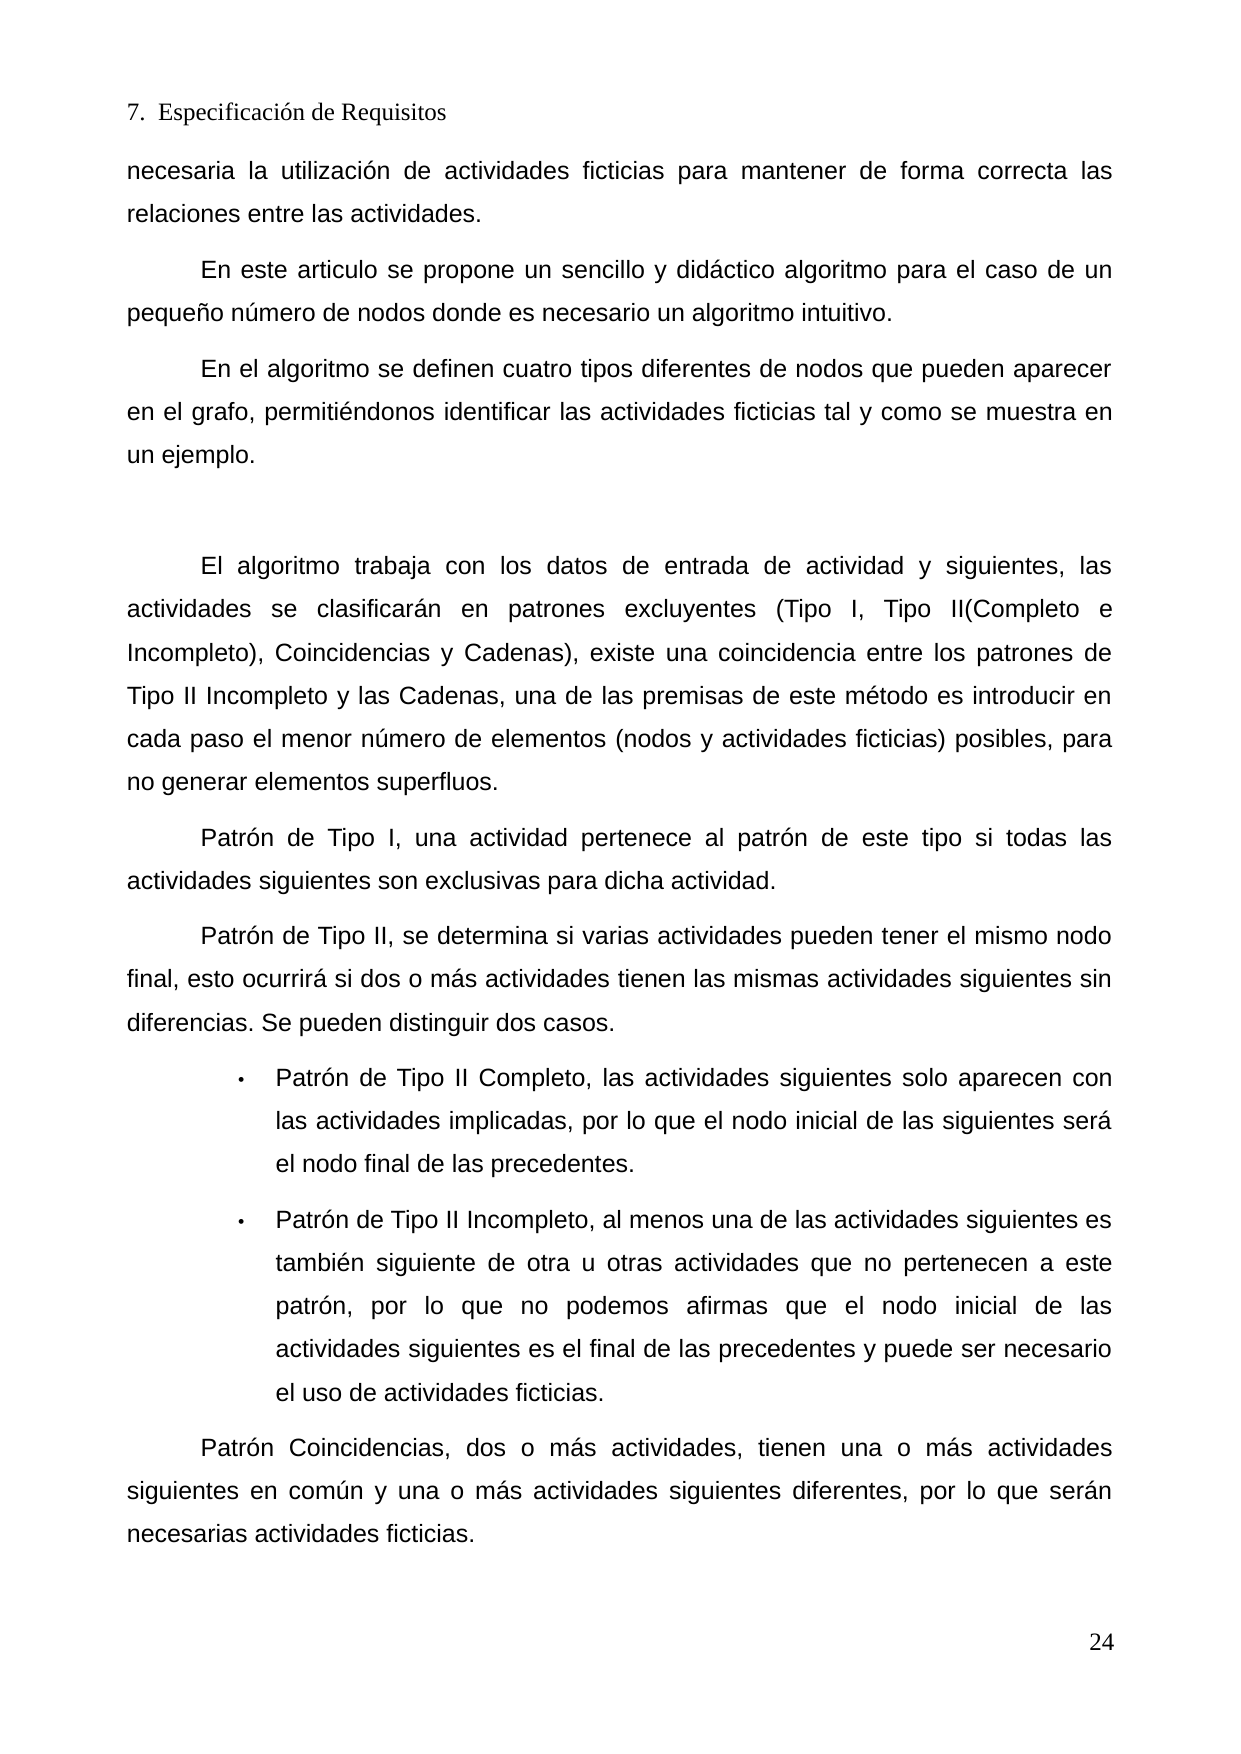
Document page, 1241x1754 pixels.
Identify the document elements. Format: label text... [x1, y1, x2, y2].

text En este articulo se propone un sencillo y didáctico algoritmo para el caso de un pequeño número de nodos donde es necesario un algoritmo intuitivo. [127, 255, 1114, 327]
text necesaria la utilización de actividades ficticias para mantener de forma correcta las relaciones entre las actividades. [127, 156, 1114, 228]
text Patrón Coincidencias, dos o más actividades, tienen una o más actividades siguientes en común y una o más actividades siguientes diferentes, por lo que serán necesarias actividades ficticias. [127, 1433, 1114, 1548]
list Patrón de Tipo II Incompleto, al menos una de las actividades siguientes es también siguiente de otra u otras actividades que no pertenecen a este patrón, por lo que no podemos afirmas que el nodo inicial de las actividades siguientes es el final de las precedentes y puede ser necesario el uso de actividades ficticias. [238, 1205, 1114, 1406]
list Patrón de Tipo II Completo, las actividades siguientes solo aparecen con las actividades implicadas, por lo que el nodo inicial de las siguientes será el nodo final de las precedentes. [238, 1063, 1114, 1178]
text Patrón de Tipo I, una actividad pertenece al patrón de este tipo si todas las actividades siguientes son exclusivas para dicha actividad. [127, 822, 1114, 894]
text Patrón de Tipo II, se determina si varias actividades pueden tener el mismo nodo final, esto ocurrirá si dos o más actividades tienen las mismas actividades siguientes sin diferencias. Se pueden distinguir dos casos. [127, 921, 1114, 1036]
text El algoritmo trabaja con los datos de entrada de actividad y siguientes, las actividades se clasificarán en patrones excluyentes (Tipo I, Tipo II(Completo e Incompleto), Coincidencias y Cadenas), existe una coincidencia entre los patrones de Tipo II Incompleto y las Cadenas, una de las premisas de este método es introducir en cada paso el menor número de elementos (nodos y actividades ficticias) posibles, para no generar elementos superfluos. [127, 551, 1114, 796]
text En el algoritmo se definen cuatro tipos diferentes de nodos que pueden aparecer en el grafo, permitiéndonos identificar las actividades ficticias tal y como se muestra en un ejemplo. [127, 354, 1114, 469]
